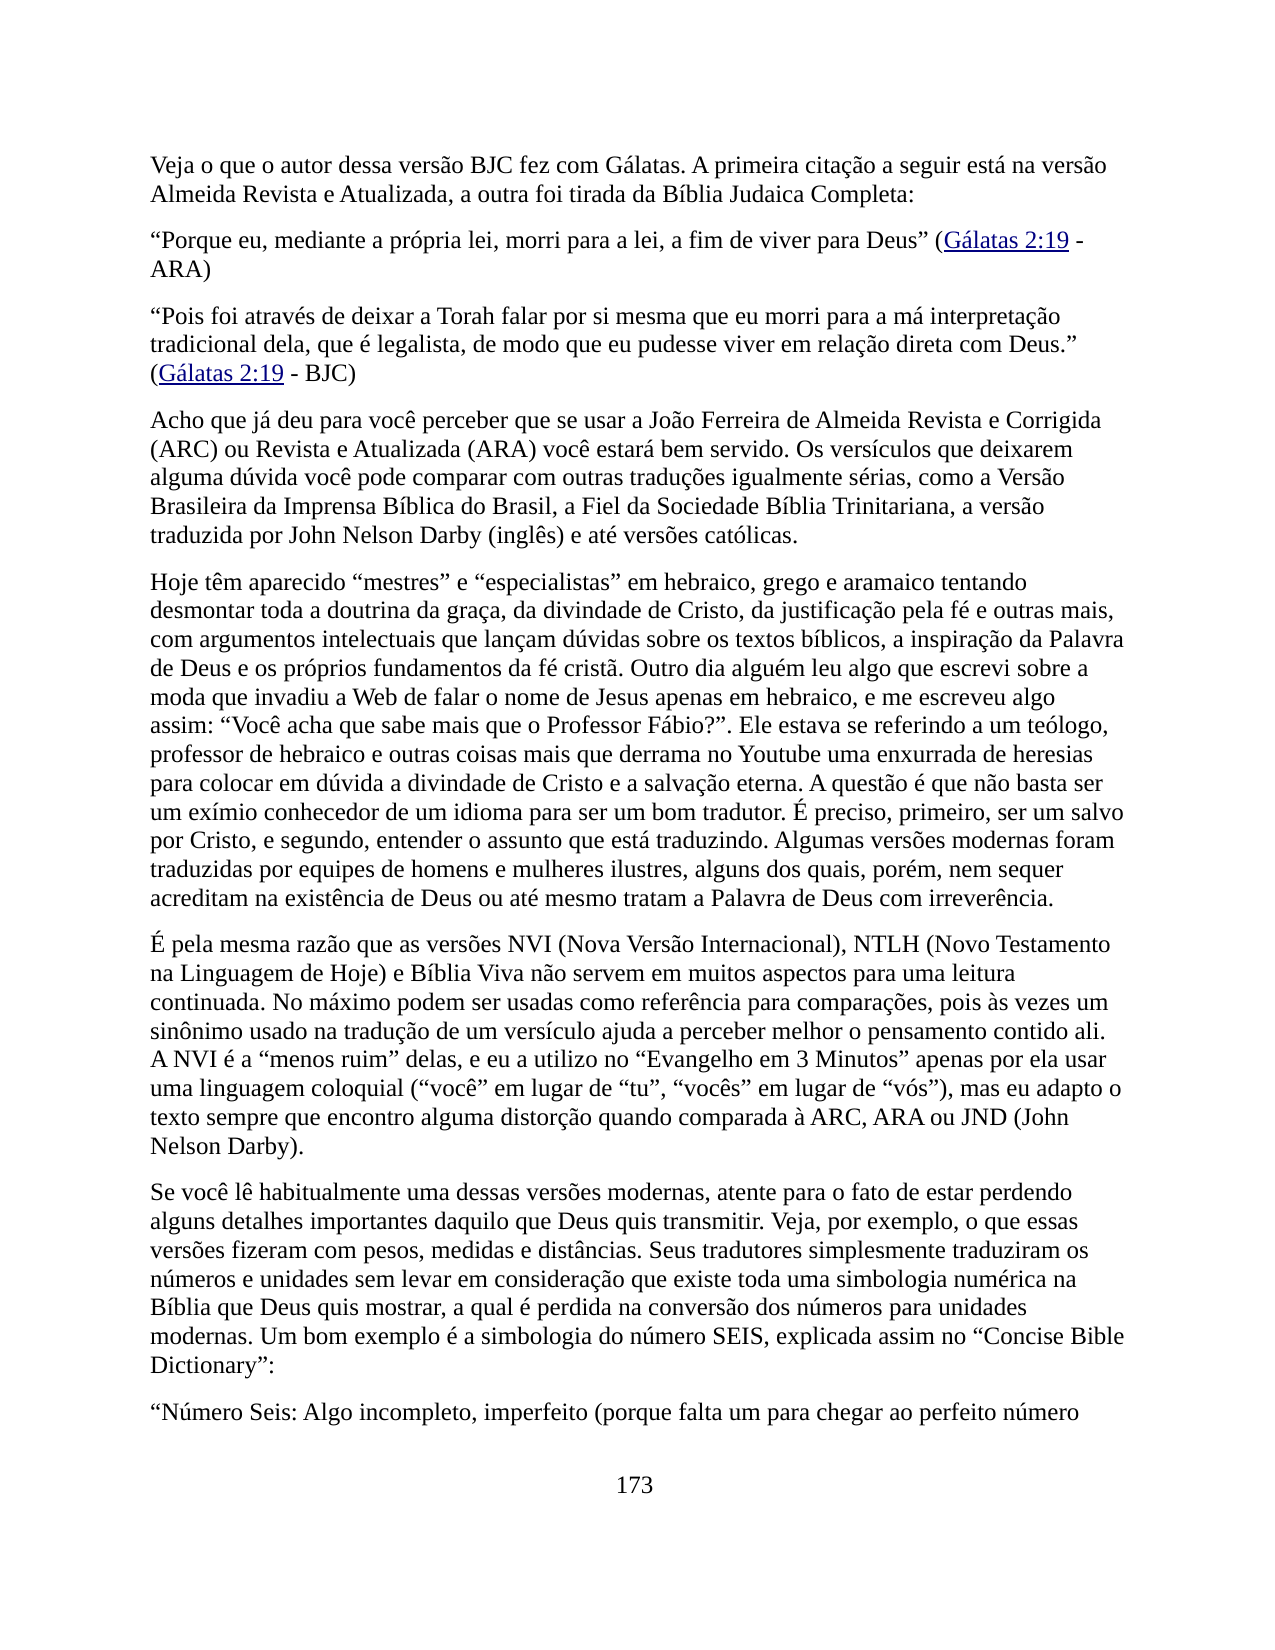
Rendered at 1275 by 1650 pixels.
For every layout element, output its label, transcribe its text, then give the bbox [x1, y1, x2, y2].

text “Número Seis: Algo incompleto, imperfeito (porque falta um para chegar ao perfeito número [150, 1397, 1125, 1425]
text “Pois foi através de deixar a Torah falar por si mesma que eu morri para a má interpretação tradicional dela, que é legalista, de modo que eu pudesse viver em relação direta com Deus.” (Gálatas 2:19 - BJC) [150, 301, 1125, 387]
text Acho que já deu para você perceber que se usar a João Ferreira de Almeida Revista e Corrigida (ARC) ou Revista e Atualizada (ARA) você estará bem servido. Os versículos que deixarem alguma dúvida você pode comparar com outras traduções igualmente sérias, como a Versão Brasileira da Imprensa Bíblica do Brasil, a Fiel da Sociedade Bíblia Trinitariana, a versão traduzida por John Nelson Darby (inglês) e até versões católicas. [150, 405, 1125, 549]
text Hoje têm aparecido “mestres” e “especialistas” em hebraico, grego e aramaico tentando desmontar toda a doutrina da graça, da divindade de Cristo, da justificação pela fé e outras mais, com argumentos intelectuais que lançam dúvidas sobre os textos bíblicos, a inspiração da Palavra de Deus e os próprios fundamentos da fé cristã. Outro dia alguém leu algo que escrevi sobre a moda que invadiu a Web de falar o nome de Jesus apenas em hebraico, e me escreveu algo assim: “Você acha que sabe mais que o Professor Fábio?”. Ele estava se referindo a um teólogo, professor de hebraico e outras coisas mais que derrama no Youtube uma enxurrada de heresias para colocar em dúvida a divindade de Cristo e a salvação eterna. A questão é que não basta ser um exímio conhecedor de um idioma para ser um bom tradutor. É preciso, primeiro, ser um salvo por Cristo, e segundo, entender o assunto que está traduzindo. Algumas versões modernas foram traduzidas por equipes de homens e mulheres ilustres, alguns dos quais, porém, nem sequer acreditam na existência de Deus ou até mesmo tratam a Palavra de Deus com irreverência. [150, 567, 1125, 912]
text É pela mesma razão que as versões NVI (Nova Versão Internacional), NTLH (Novo Testamento na Linguagem de Hoje) e Bíblia Viva não servem em muitos aspectos para uma leitura continuada. No máximo podem ser usadas como referência para comparações, pois às vezes um sinônimo usado na tradução de um versículo ajuda a perceber melhor o pensamento contido ali. A NVI é a “menos ruim” delas, e eu a utilizo no “Evangelho em 3 Minutos” apenas por ela usar uma linguagem coloquial (“você” em lugar de “tu”, “vocês” em lugar de “vós”), mas eu adapto o texto sempre que encontro alguma distorção quando comparada à ARC, ARA ou JND (John Nelson Darby). [150, 929, 1125, 1159]
text Veja o que o autor dessa versão BJC fez com Gálatas. A primeira citação a seguir está na versão Almeida Revista e Atualizada, a outra foi tirada da Bíblia Judaica Completa: [150, 150, 1125, 207]
text Se você lê habitualmente uma dessas versões modernas, atente para o fato de estar perdendo alguns detalhes importantes daquilo que Deus quis transmitir. Veja, por exemplo, o que essas versões fizeram com pesos, medidas e distâncias. Seus tradutores simplesmente traduziram os números e unidades sem levar em consideração que existe toda uma simbologia numérica na Bíblia que Deus quis mostrar, a qual é perdida na conversão dos números para unidades modernas. Um bom exemplo é a simbologia do número SEIS, explicada assim no “Concise Bible Dictionary”: [150, 1177, 1125, 1379]
text “Porque eu, mediante a própria lei, morri para a lei, a fim de viver para Deus” (Gálatas 2:19 - ARA) [150, 225, 1125, 283]
